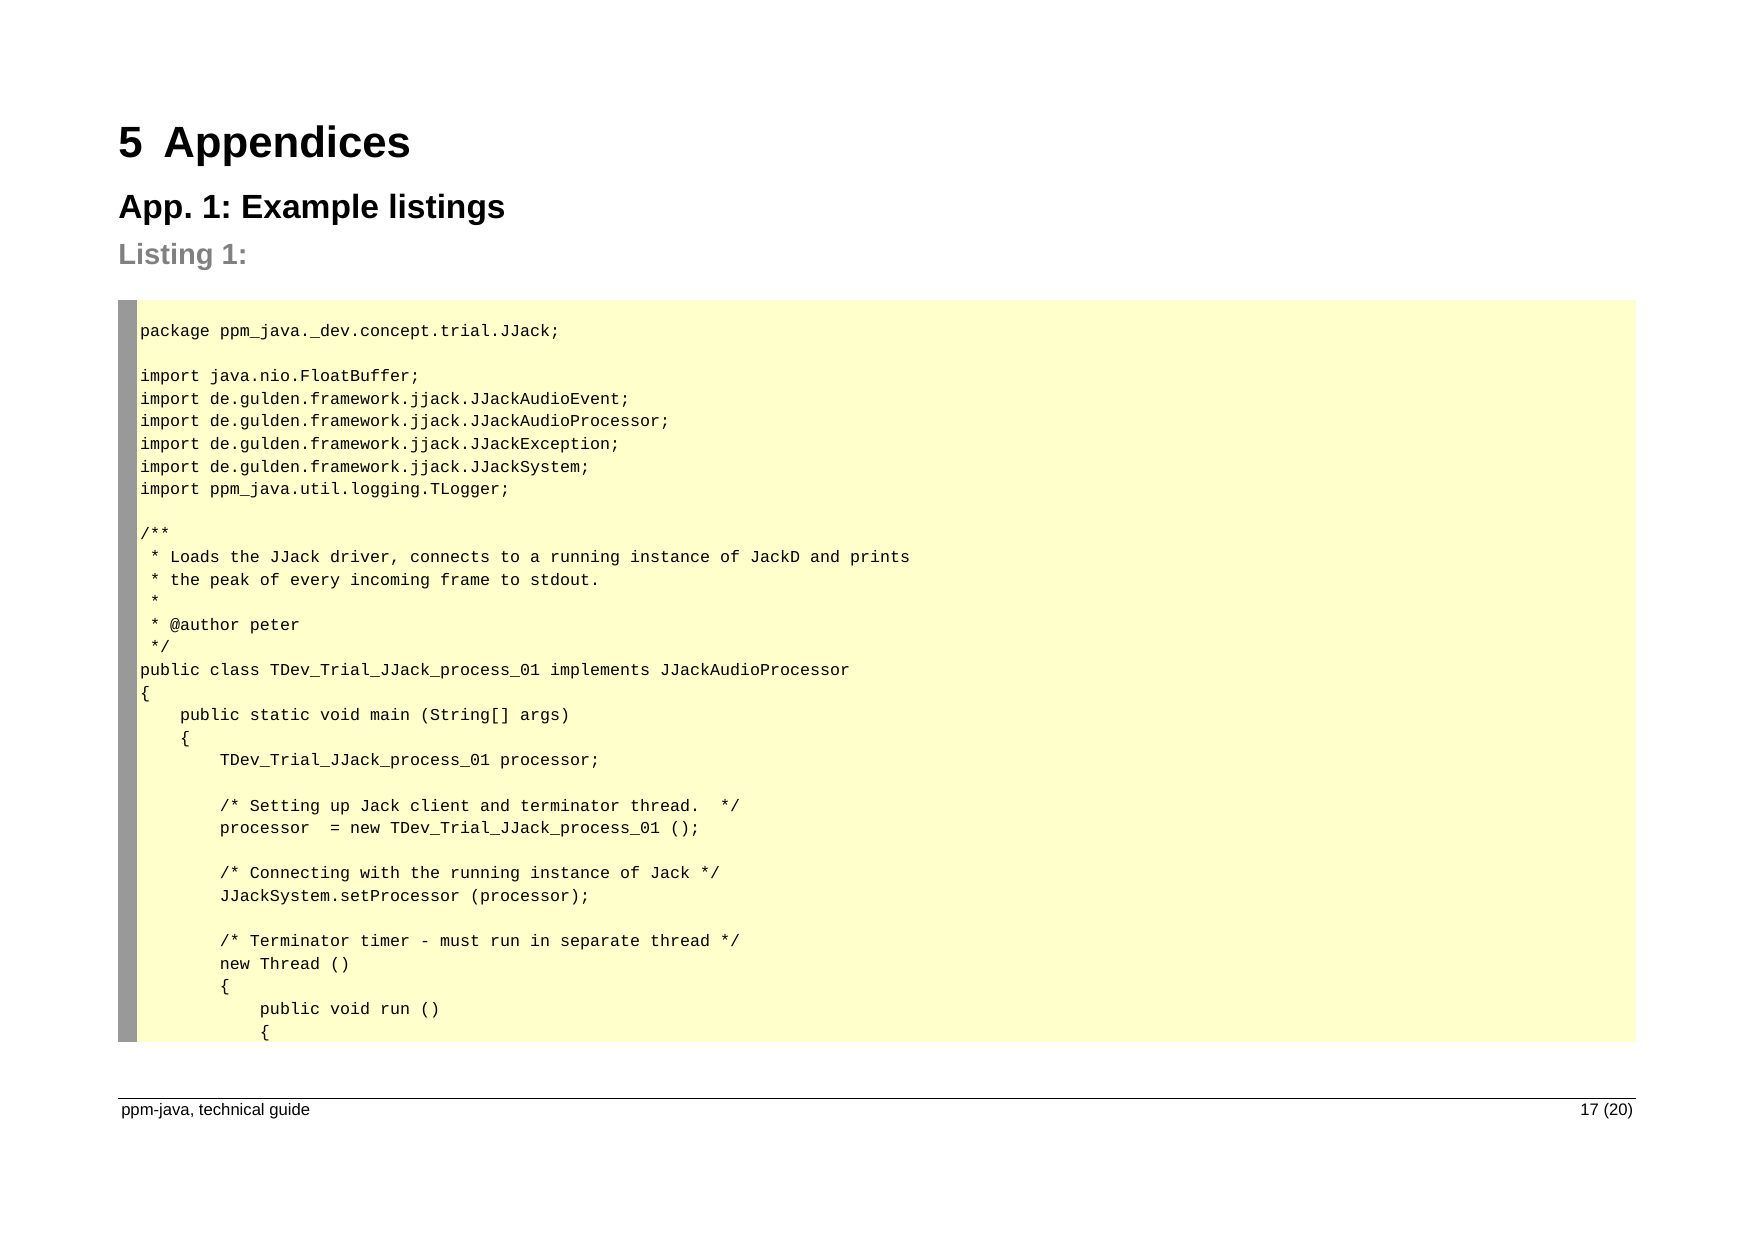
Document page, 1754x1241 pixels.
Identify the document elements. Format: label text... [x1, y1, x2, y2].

list package ppm_java._dev.concept.trial.JJack; [137, 322, 1636, 341]
list { [137, 978, 1636, 997]
list import de.gulden.framework.jjack.JJackAudioEvent; [137, 390, 1636, 409]
subtitle Listing 1: [118, 238, 1636, 270]
list { [137, 1023, 1636, 1042]
list /** [137, 526, 1636, 545]
list processor = new TDev_Trial_JJack_process_01 (); [137, 820, 1636, 839]
list public void run () [137, 1001, 1636, 1019]
list TDev_Trial_JJack_process_01 processor; [137, 752, 1636, 771]
list /* Connecting with the running instance of Jack */ [137, 865, 1636, 884]
list */ [137, 639, 1636, 658]
subtitle Appendices [118, 118, 1636, 167]
list { [137, 729, 1636, 748]
list JJackSystem.setProcessor (processor); [137, 888, 1636, 906]
list import ppm_java.util.logging.TLogger; [137, 481, 1636, 499]
list { [137, 684, 1636, 703]
list public class TDev_Trial_JJack_process_01 implements JJackAudioProcessor [137, 662, 1636, 680]
list /* Terminator timer - must run in separate thread */ [137, 933, 1636, 952]
list new Thread () [137, 955, 1636, 974]
list /* Setting up Jack client and terminator thread. */ [137, 797, 1636, 816]
list * Loads the JJack driver, connects to a running instance of JackD and prints [137, 548, 1636, 567]
list import java.nio.FloatBuffer; [137, 368, 1636, 387]
list * the peak of every incoming frame to stdout. [137, 571, 1636, 590]
list import de.gulden.framework.jjack.JJackSystem; [137, 458, 1636, 477]
list import de.gulden.framework.jjack.JJackException; [137, 436, 1636, 454]
list * [137, 594, 1636, 613]
list import de.gulden.framework.jjack.JJackAudioProcessor; [137, 413, 1636, 432]
list public static void main (String[] args) [137, 707, 1636, 726]
subtitle App. 1: Example listings [118, 188, 1636, 225]
list * @author peter [137, 616, 1636, 635]
